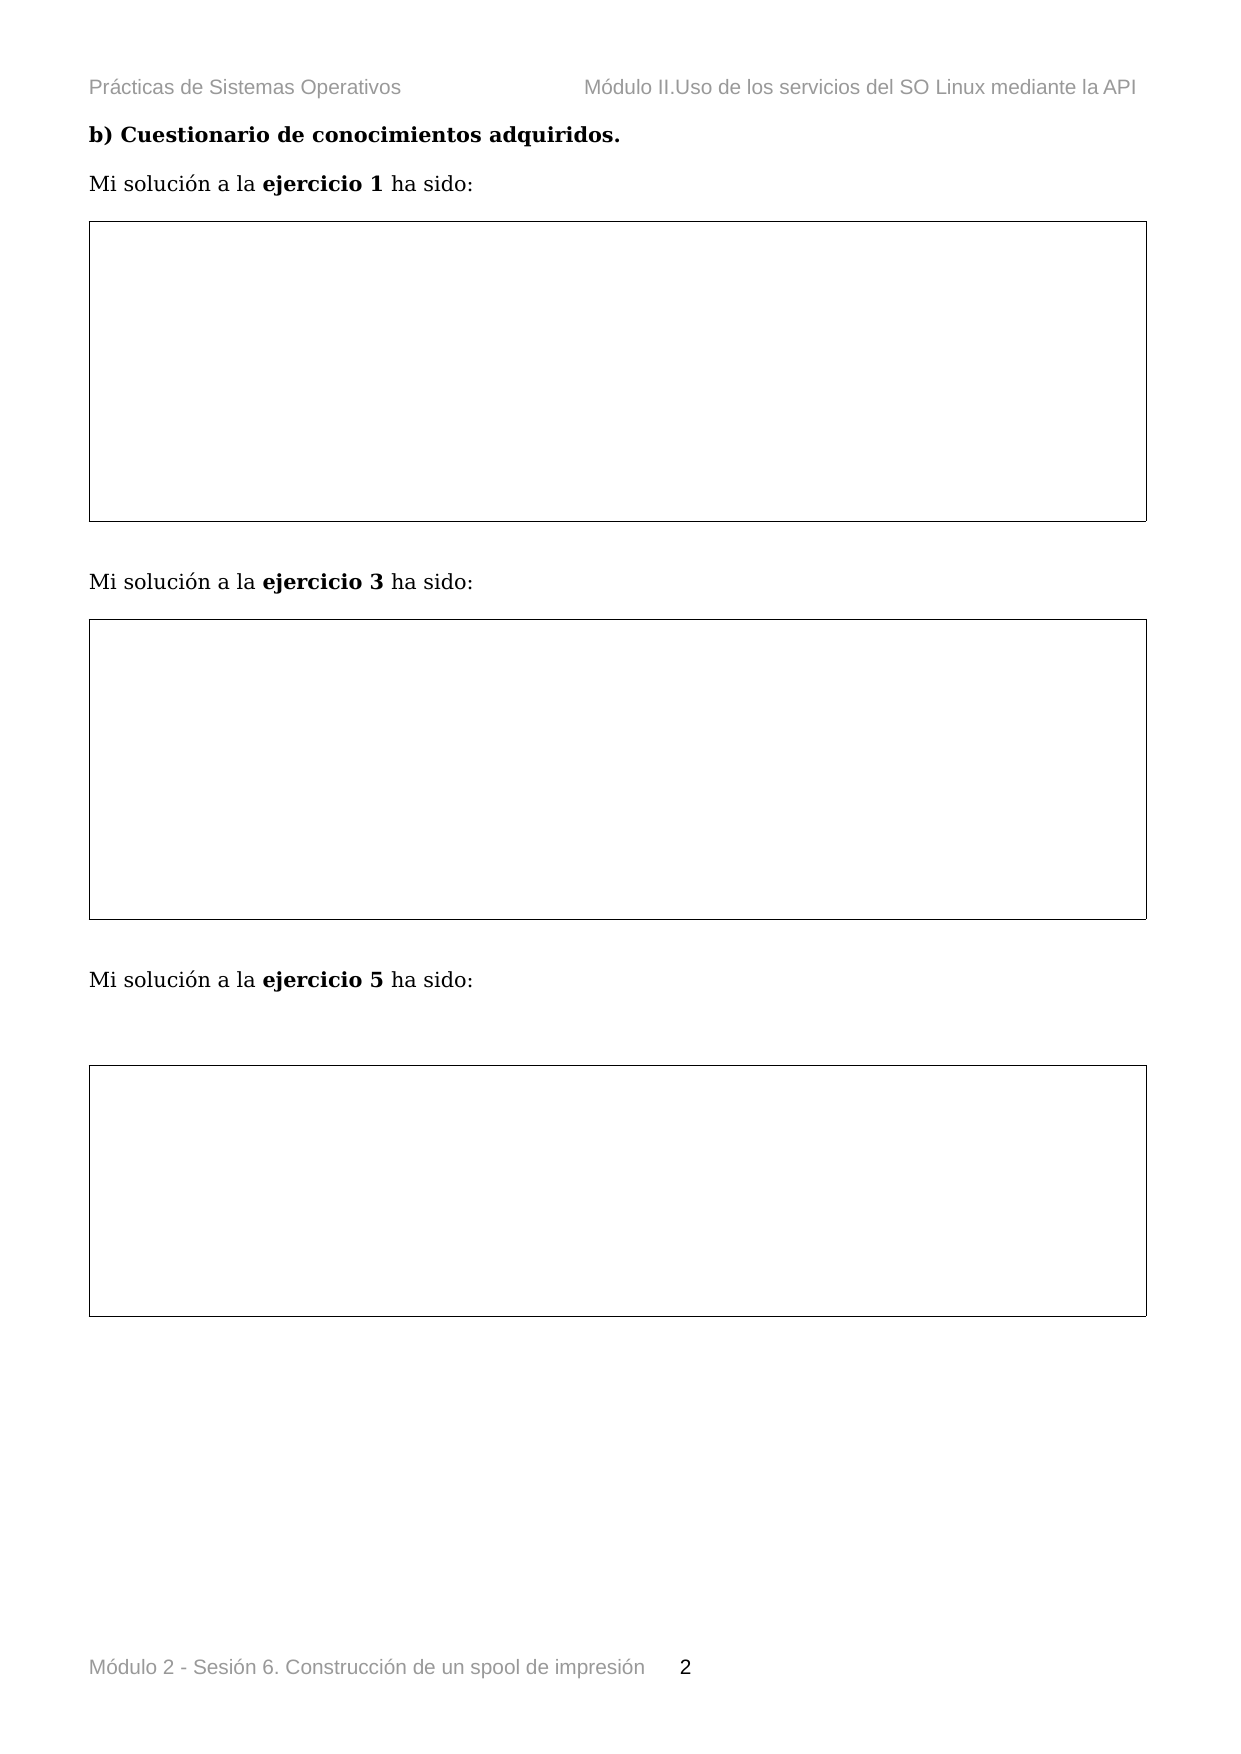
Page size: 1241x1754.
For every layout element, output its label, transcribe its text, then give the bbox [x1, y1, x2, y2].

table_header [90, 1066, 1146, 1316]
text Mi solución a la ejercicio 5 ha sido: [89, 967, 1146, 992]
table_header [90, 222, 1146, 521]
text b) Cuestionario de conocimientos adquiridos. [89, 123, 1146, 148]
table_header [90, 620, 1146, 919]
text Mi solución a la ejercicio 1 ha sido: [89, 172, 1146, 197]
text Mi solución a la ejercicio 3 ha sido: [89, 570, 1146, 594]
